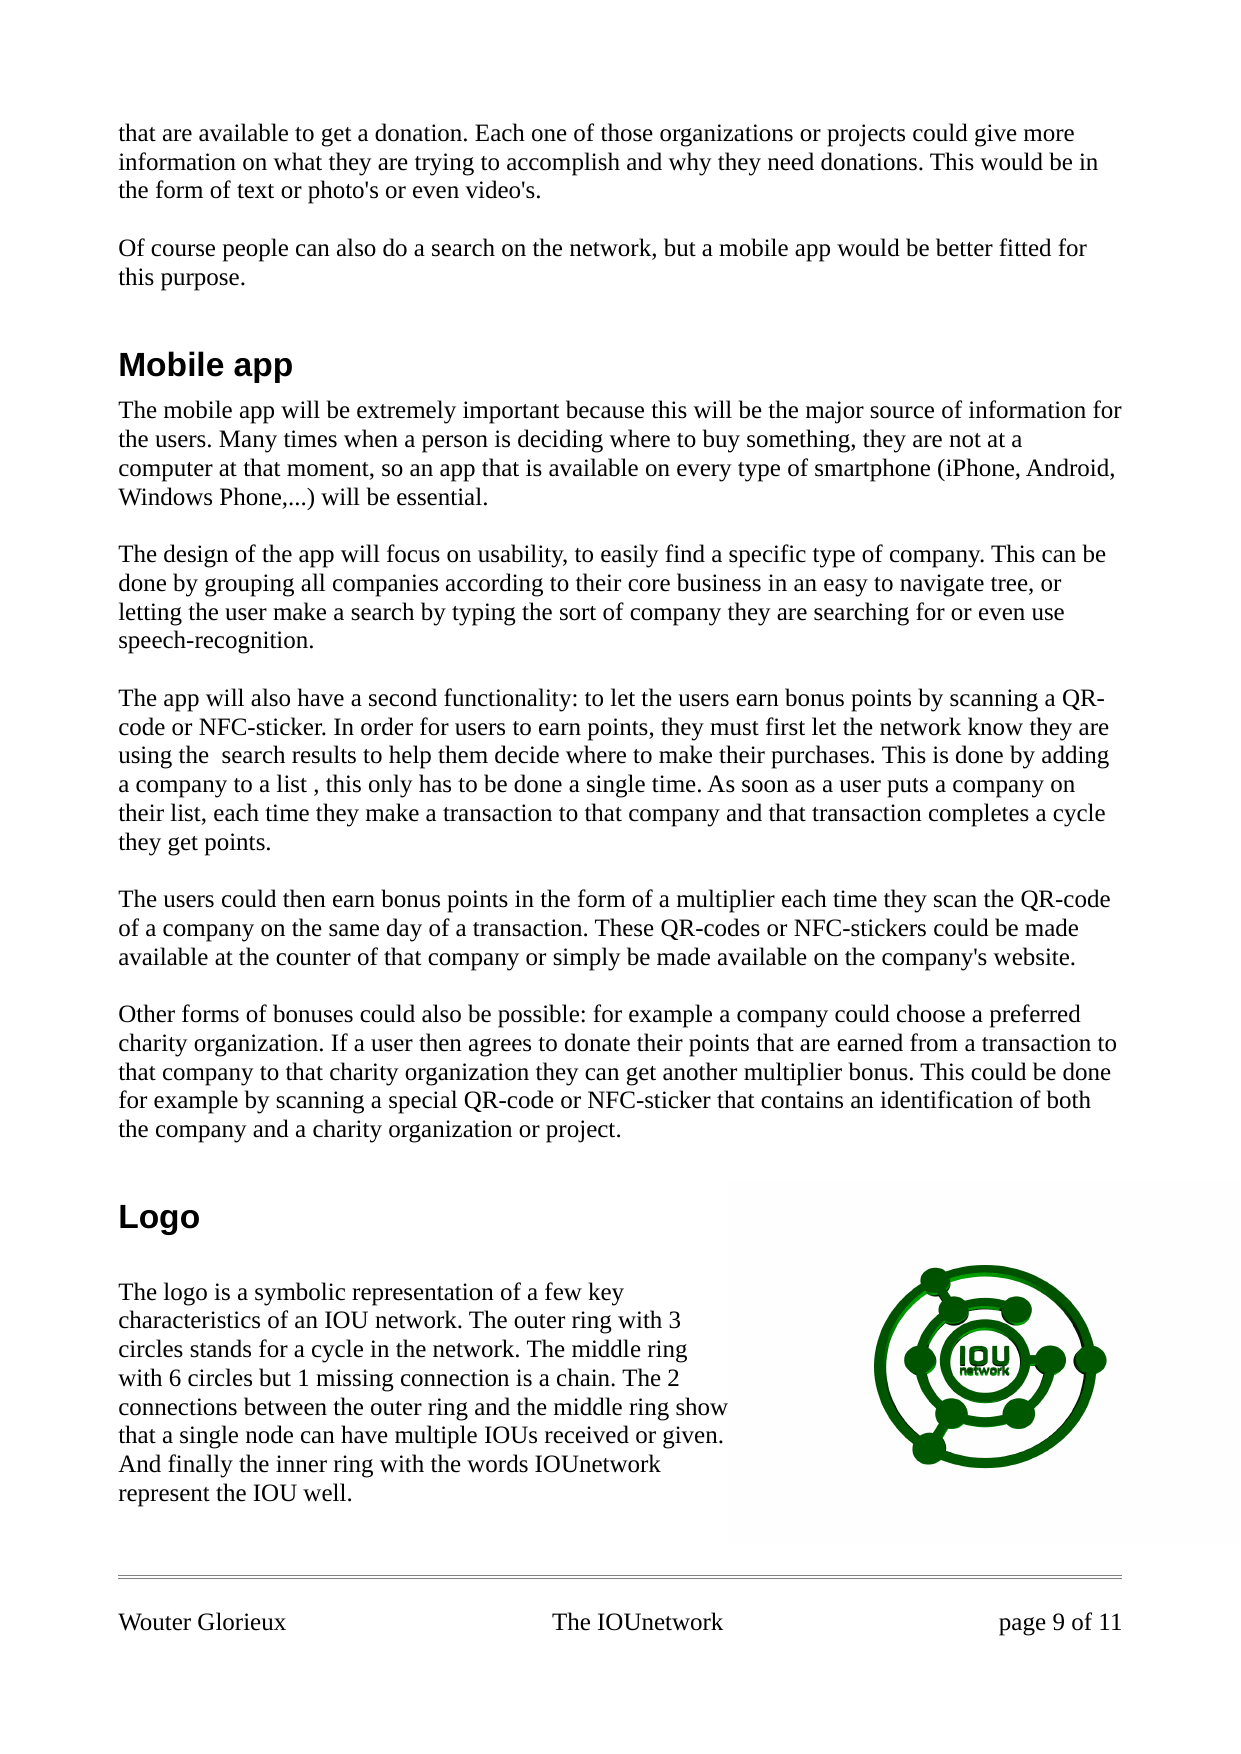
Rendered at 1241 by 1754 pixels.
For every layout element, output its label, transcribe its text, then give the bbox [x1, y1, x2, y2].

subtitle Logo [118, 1197, 729, 1235]
text The logo is a symbolic representation of a few key characteristics of an IOU network. The outer ring with 3 circles stands for a cycle in the network. The middle ring with 6 circles but 1 missing connection is a chain. The 2 connections between the outer ring and the middle ring show that a single node can have multiple IOUs received or given. And finally the inner ring with the words IOUnetwork represent the IOU well. [118, 1277, 729, 1507]
picture [729, 1180, 1240, 1543]
text The users could then earn bonus points in the form of a multiplier each time they scan the QR-code of a company on the same day of a transaction. These QR-codes or NFC-stickers could be made available at the counter of that company or simply be made available on the company's website. [118, 884, 1122, 971]
text that are available to get a donation. Each one of those organizations or projects could give more information on what they are trying to accomplish and why they need donations. This would be in the form of text or photo's or even video's. [118, 118, 1122, 204]
subtitle Mobile app [118, 344, 1122, 383]
text The mobile app will be extremely important because this will be the major source of information for the users. Many times when a person is deciding where to buy something, they are not at a computer at that moment, so an app that is available on every type of smartphone (iPhone, Android, Windows Phone,...) will be essential. [118, 396, 1122, 511]
text The design of the app will focus on usability, to easily find a specific type of company. This can be done by grouping all companies according to their core business in an easy to navigate tree, or letting the user make a search by typing the sort of company they are searching for or even use speech-recognition. [118, 539, 1122, 654]
text Of course people can also do a search on the network, but a mobile app would be better fitted for this purpose. [118, 233, 1122, 291]
text The app will also have a second functionality: to let the users earn bonus points by scanning a QR-code or NFC-sticker. In order for users to earn points, they must first let the network know they are using the search results to help them decide where to make their purchases. This is done by adding a company to a list , this only has to be done a single time. As soon as a user puts a company on their list, each time they make a transaction to that company and that transaction completes a cycle they get points. [118, 683, 1122, 856]
text Other forms of bonuses could also be possible: for example a company could choose a preferred charity organization. If a user then agrees to donate their points that are earned from a transaction to that company to that charity organization they can get another multiplier bonus. This could be done for example by scanning a special QR-code or NFC-sticker that contains an identification of both the company and a charity organization or project. [118, 999, 1122, 1143]
